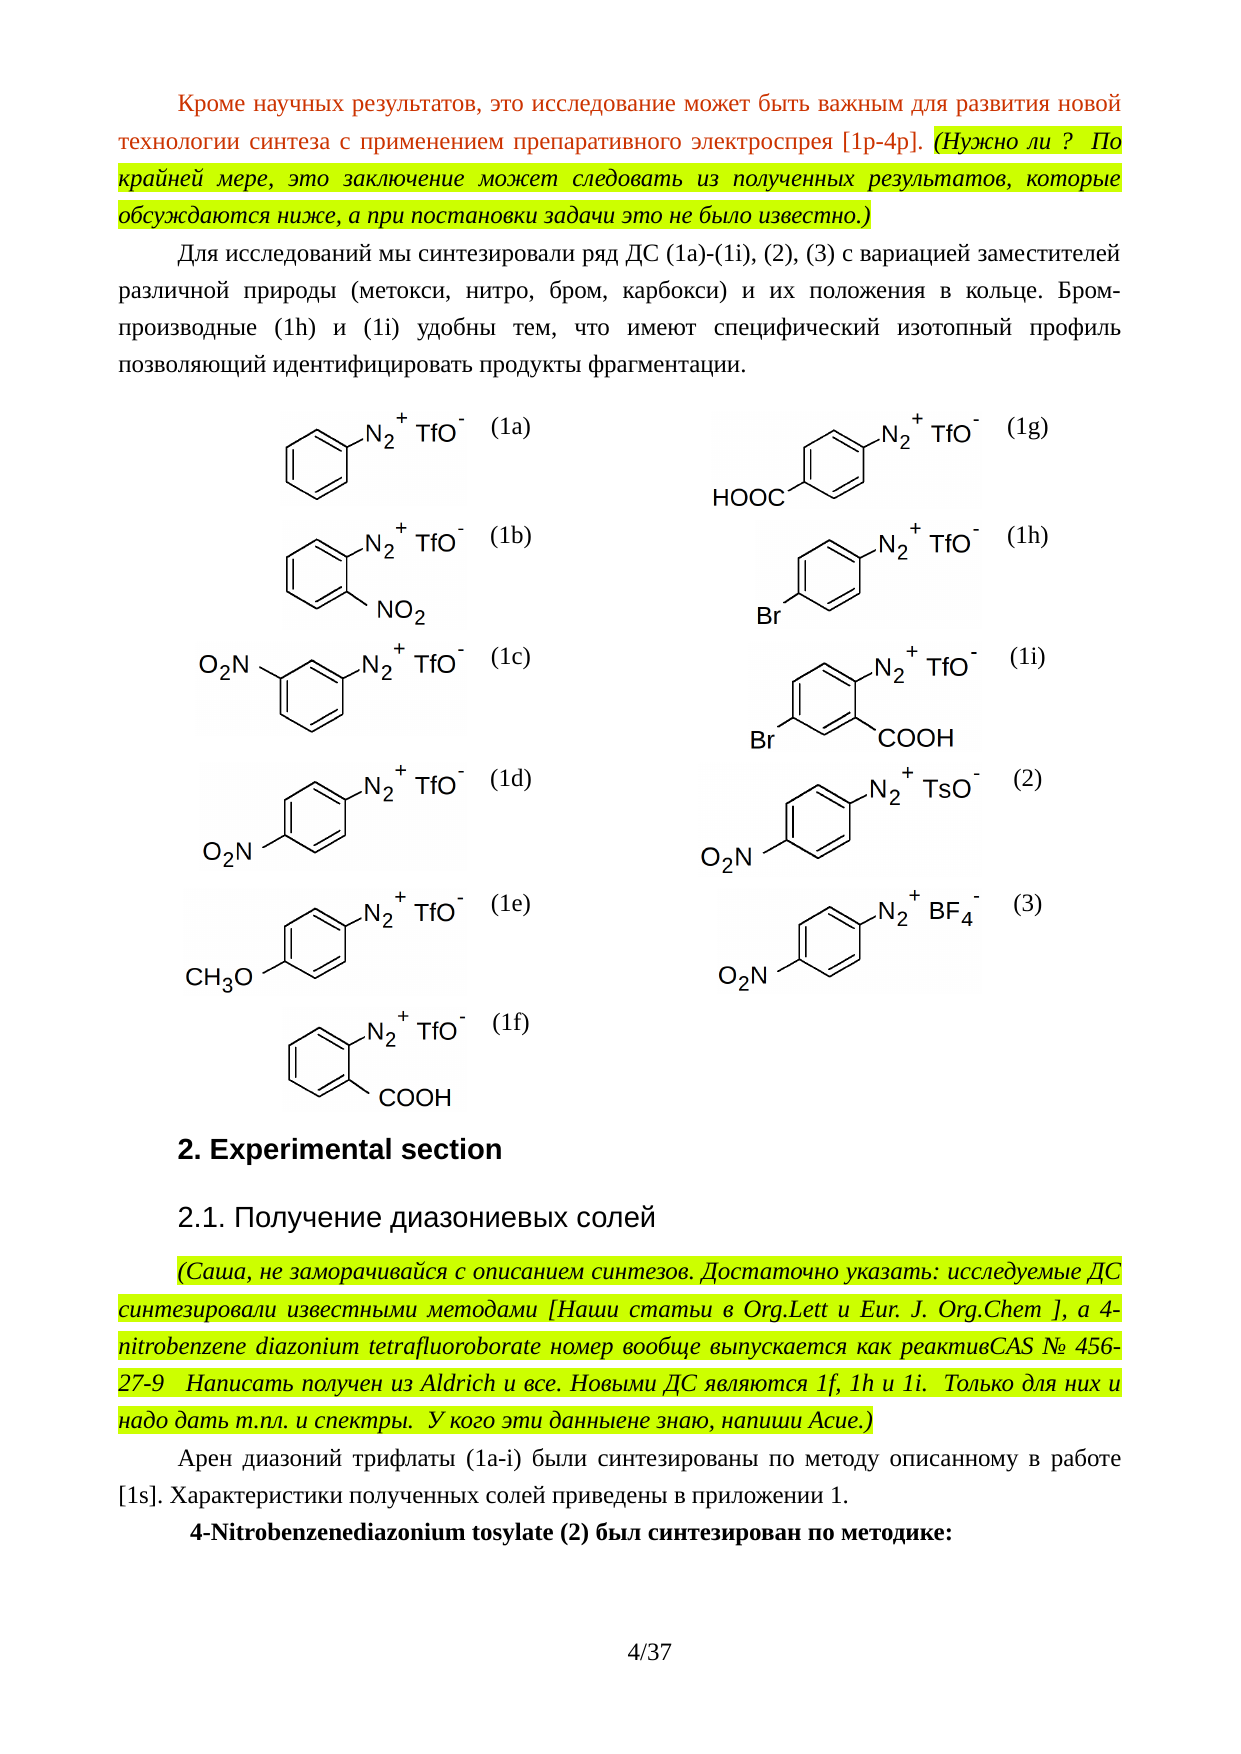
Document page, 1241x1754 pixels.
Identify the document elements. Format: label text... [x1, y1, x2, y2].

table_cell (1i) [987, 636, 1069, 757]
picture [280, 411, 467, 506]
table_cell (2) [987, 757, 1069, 883]
picture [698, 762, 982, 877]
table_cell (1b) [472, 514, 549, 636]
table_cell (1c) [472, 636, 549, 757]
picture [195, 641, 467, 736]
text 4-Nitrobenzenediazonium tosylate (2) был синтезирован по методике: [118, 1517, 1122, 1546]
table_header (1g) [987, 406, 1069, 514]
table_cell [549, 883, 987, 1001]
picture [748, 641, 982, 752]
picture [183, 888, 467, 996]
table_cell [118, 636, 472, 757]
table_cell [549, 1001, 987, 1117]
list Для исследований мы синтезировали ряд ДС (1a)-(1i), (2), (3) с вариацией заместителей различной природы (метокси, нитро, бром, карбокси) и их положения в кольце. Бром-производные (1h) и (1i) удобны тем, что имеют специфический изотопный профиль позволяющий идентифицировать продукты фрагментации. [118, 238, 1122, 378]
picture [755, 520, 982, 629]
text Арен диазоний трифлаты (1a-i) были синтезированы по методу описанному в работе [1s]. Характеристики полученных солей приведены в приложении 1. [118, 1443, 1122, 1509]
subtitle 2.1. Получение диазониевых солей [177, 1200, 1122, 1234]
subtitle 2. Experimental section [118, 1132, 1122, 1165]
table_cell (1f) [472, 1001, 549, 1117]
table_cell (1d) [472, 757, 549, 883]
table_cell [549, 757, 987, 883]
table_cell [549, 636, 987, 757]
table_cell [549, 514, 987, 636]
table_header [118, 406, 472, 514]
table_header [549, 406, 987, 514]
picture [282, 1007, 467, 1112]
table_cell [987, 1001, 1069, 1117]
table_cell [118, 883, 472, 1001]
table_cell [118, 1001, 472, 1117]
picture [711, 411, 982, 509]
picture [717, 888, 982, 994]
text (Саша, не заморачивайся с описанием синтезов. Достаточно указать: исследуемые ДС синтезировали известными методами [Наши статьи в Org.Lett и Eur. J. Org.Chem ], а 4-nitrobenzene diazonium tetrafluoroborate номер вообще выпускается как реактивCAS № 456-27-9 Написать получен из Aldrich и все. Новыми ДС являются 1f, 1h и 1i. Только для них и надо дать т.пл. и спектры. У кого эти данныене знаю, напиши Асие.) [118, 1256, 1122, 1434]
table_cell [118, 757, 472, 883]
list Кроме научных результатов, это исследование может быть важным для развития новой технологии синтеза с применением препаративного электроспрея [1p-4p]. (Нужно ли ? По крайней мере, это заключение может следовать из полученных результатов, которые обсуждаются ниже, а при постановки задачи это не было известно.) [118, 88, 1122, 229]
table_header (1a) [472, 406, 549, 514]
picture [282, 520, 467, 630]
table_cell (1e) [472, 883, 549, 1001]
table_cell (3) [987, 883, 1069, 1001]
picture [199, 762, 467, 871]
table_cell (1h) [987, 514, 1069, 636]
table_cell [118, 514, 472, 636]
